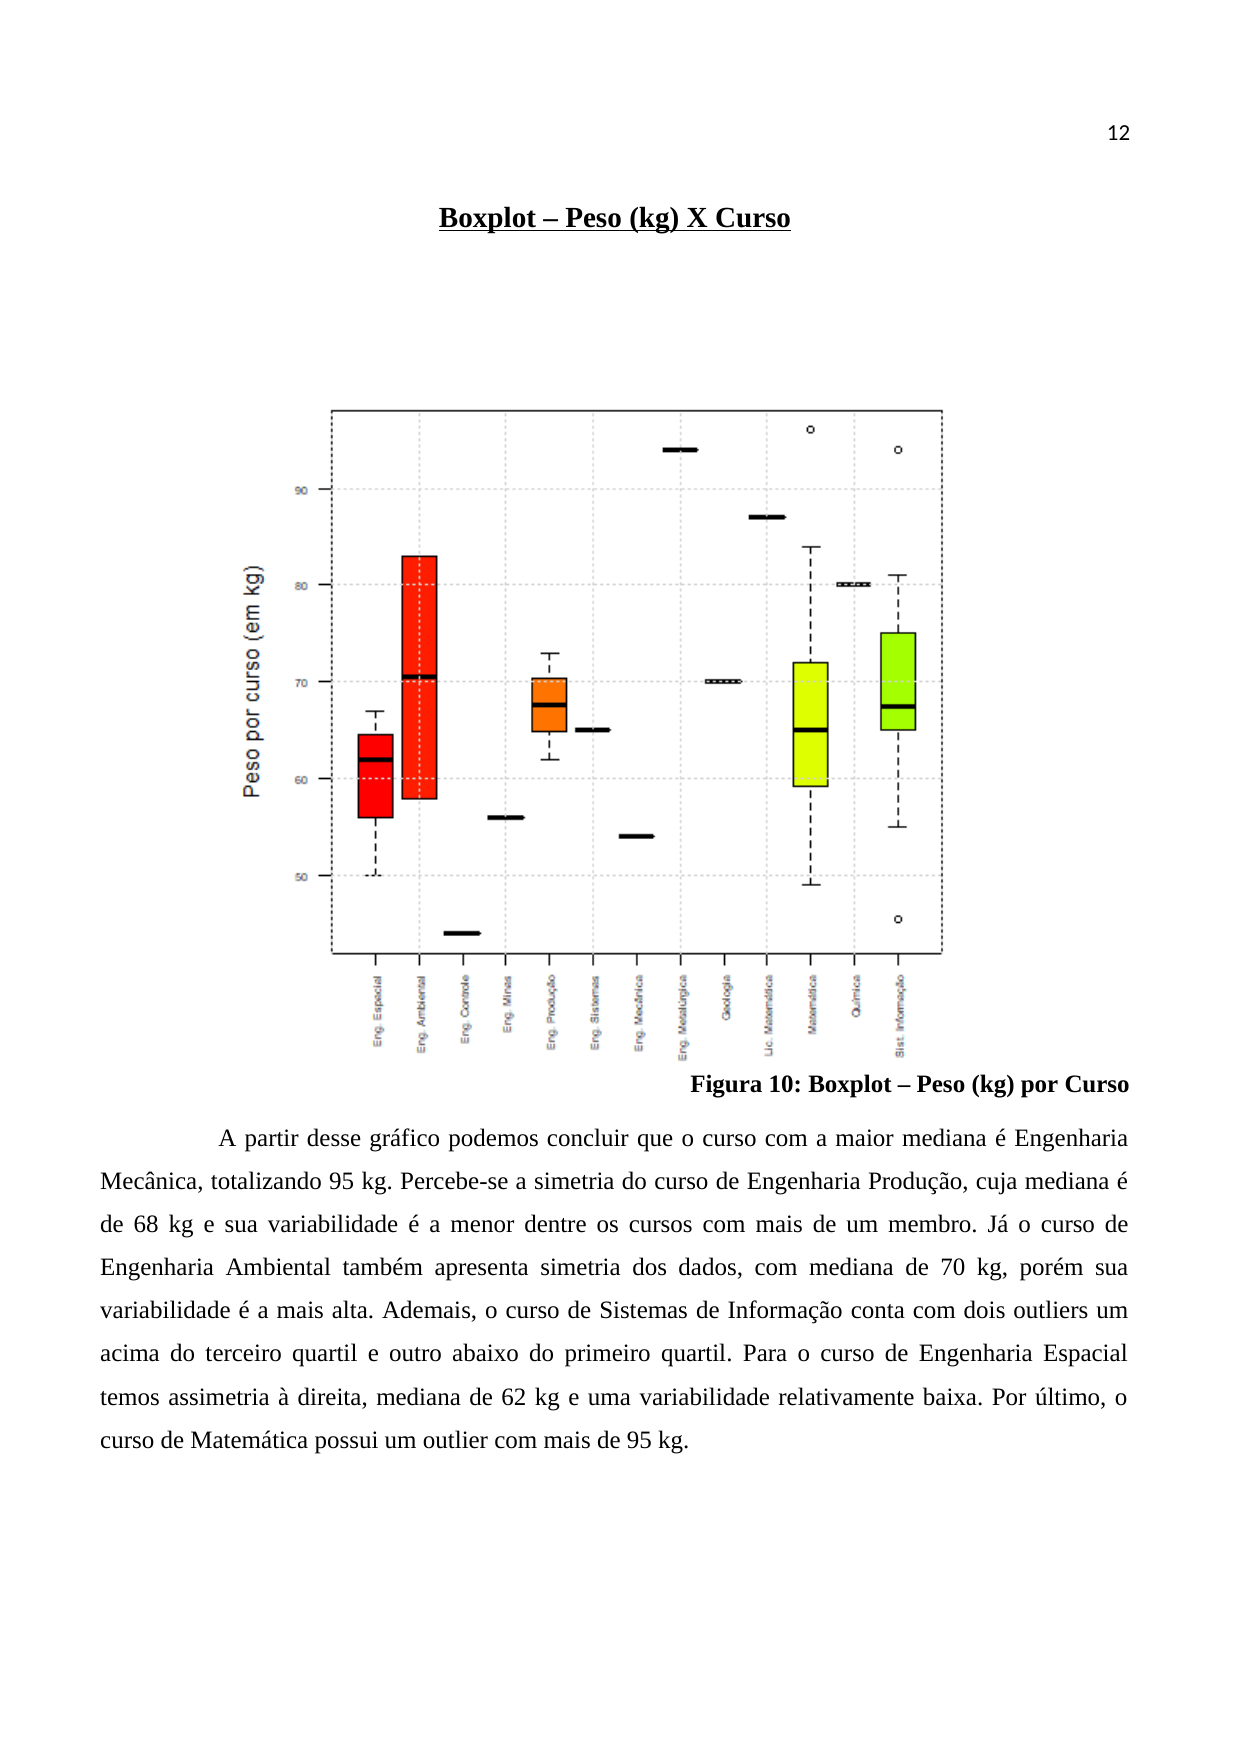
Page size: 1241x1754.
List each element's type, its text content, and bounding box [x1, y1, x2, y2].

text Figura 10: Boxplot – Peso (kg) por Curso [100, 1069, 1130, 1098]
text Boxplot – Peso (kg) X Curso [100, 201, 1130, 234]
picture [239, 319, 990, 1069]
text A partir desse gráfico podemos concluir que o curso com a maior mediana é Engenharia Mecânica, totalizando 95 kg. Percebe-se a simetria do curso de Engenharia Produção, cuja mediana é de 68 kg e sua variabilidade é a menor dentre os cursos com mais de um membro. Já o curso de Engenharia Ambiental também apresenta simetria dos dados, com mediana de 70 kg, porém sua variabilidade é a mais alta. Ademais, o curso de Sistemas de Informação conta com dois outliers um acima do terceiro quartil e outro abaixo do primeiro quartil. Para o curso de Engenharia Espacial temos assimetria à direita, mediana de 62 kg e uma variabilidade relativamente baixa. Por último, o curso de Matemática possui um outlier com mais de 95 kg. [100, 1123, 1130, 1453]
